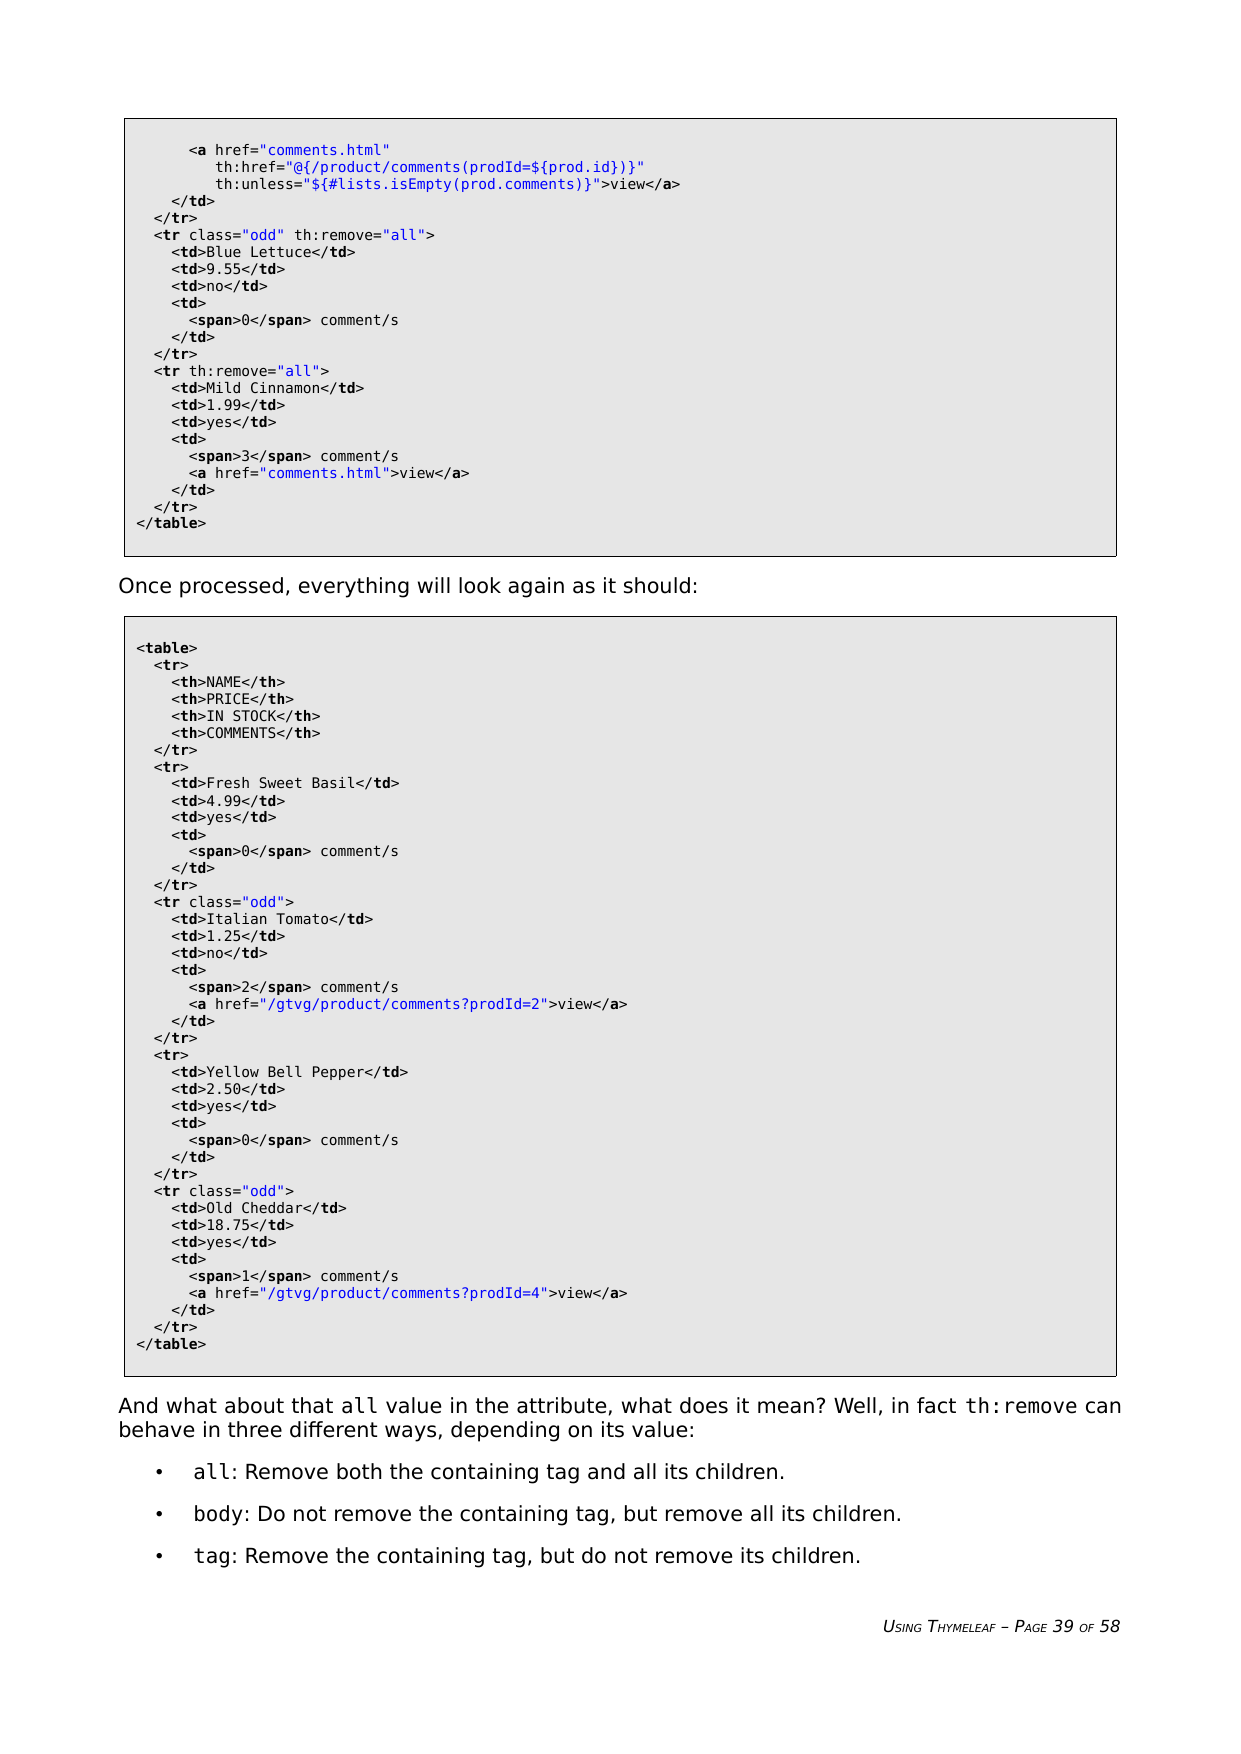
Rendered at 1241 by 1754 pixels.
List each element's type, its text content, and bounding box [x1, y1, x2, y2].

text Once processed, everything will look again as it should: [118, 574, 1122, 598]
text <a href="comments.html" th:href="@{/product/comments(prodId=${prod.id})}" th:unless="${#lists.isEmpty(prod.comments)}">view</a> </td> </tr> <tr class="odd" th:remove="all"> <td>Blue Lettuce</td> <td>9.55</td> <td>no</td> <td> <span>0</span> comment/s </td> </tr> <tr th:remove="all"> <td>Mild Cinnamon</td> <td>1.99</td> <td>yes</td> <td> <span>3</span> comment/s <a href="comments.html">view</a> </td> </tr> </table> [125, 119, 1116, 556]
text And what about that all value in the attribute, what does it mean? Well, in fact th:remove can behave in three different ways, depending on its value: [118, 1394, 1122, 1443]
list body: Do not remove the containing tag, but remove all its children. [156, 1502, 1122, 1527]
list all: Remove both the containing tag and all its children. [156, 1460, 1122, 1485]
text <table> <tr> <th>NAME</th> <th>PRICE</th> <th>IN STOCK</th> <th>COMMENTS</th> </tr> <tr> <td>Fresh Sweet Basil</td> <td>4.99</td> <td>yes</td> <td> <span>0</span> comment/s </td> </tr> <tr class="odd"> <td>Italian Tomato</td> <td>1.25</td> <td>no</td> <td> <span>2</span> comment/s <a href="/gtvg/product/comments?prodId=2">view</a> </td> </tr> <tr> <td>Yellow Bell Pepper</td> <td>2.50</td> <td>yes</td> <td> <span>0</span> comment/s </td> </tr> <tr class="odd"> <td>Old Cheddar</td> <td>18.75</td> <td>yes</td> <td> <span>1</span> comment/s <a href="/gtvg/product/comments?prodId=4">view</a> </td> </tr> </table> [125, 617, 1116, 1376]
list tag: Remove the containing tag, but do not remove its children. [156, 1544, 1122, 1569]
